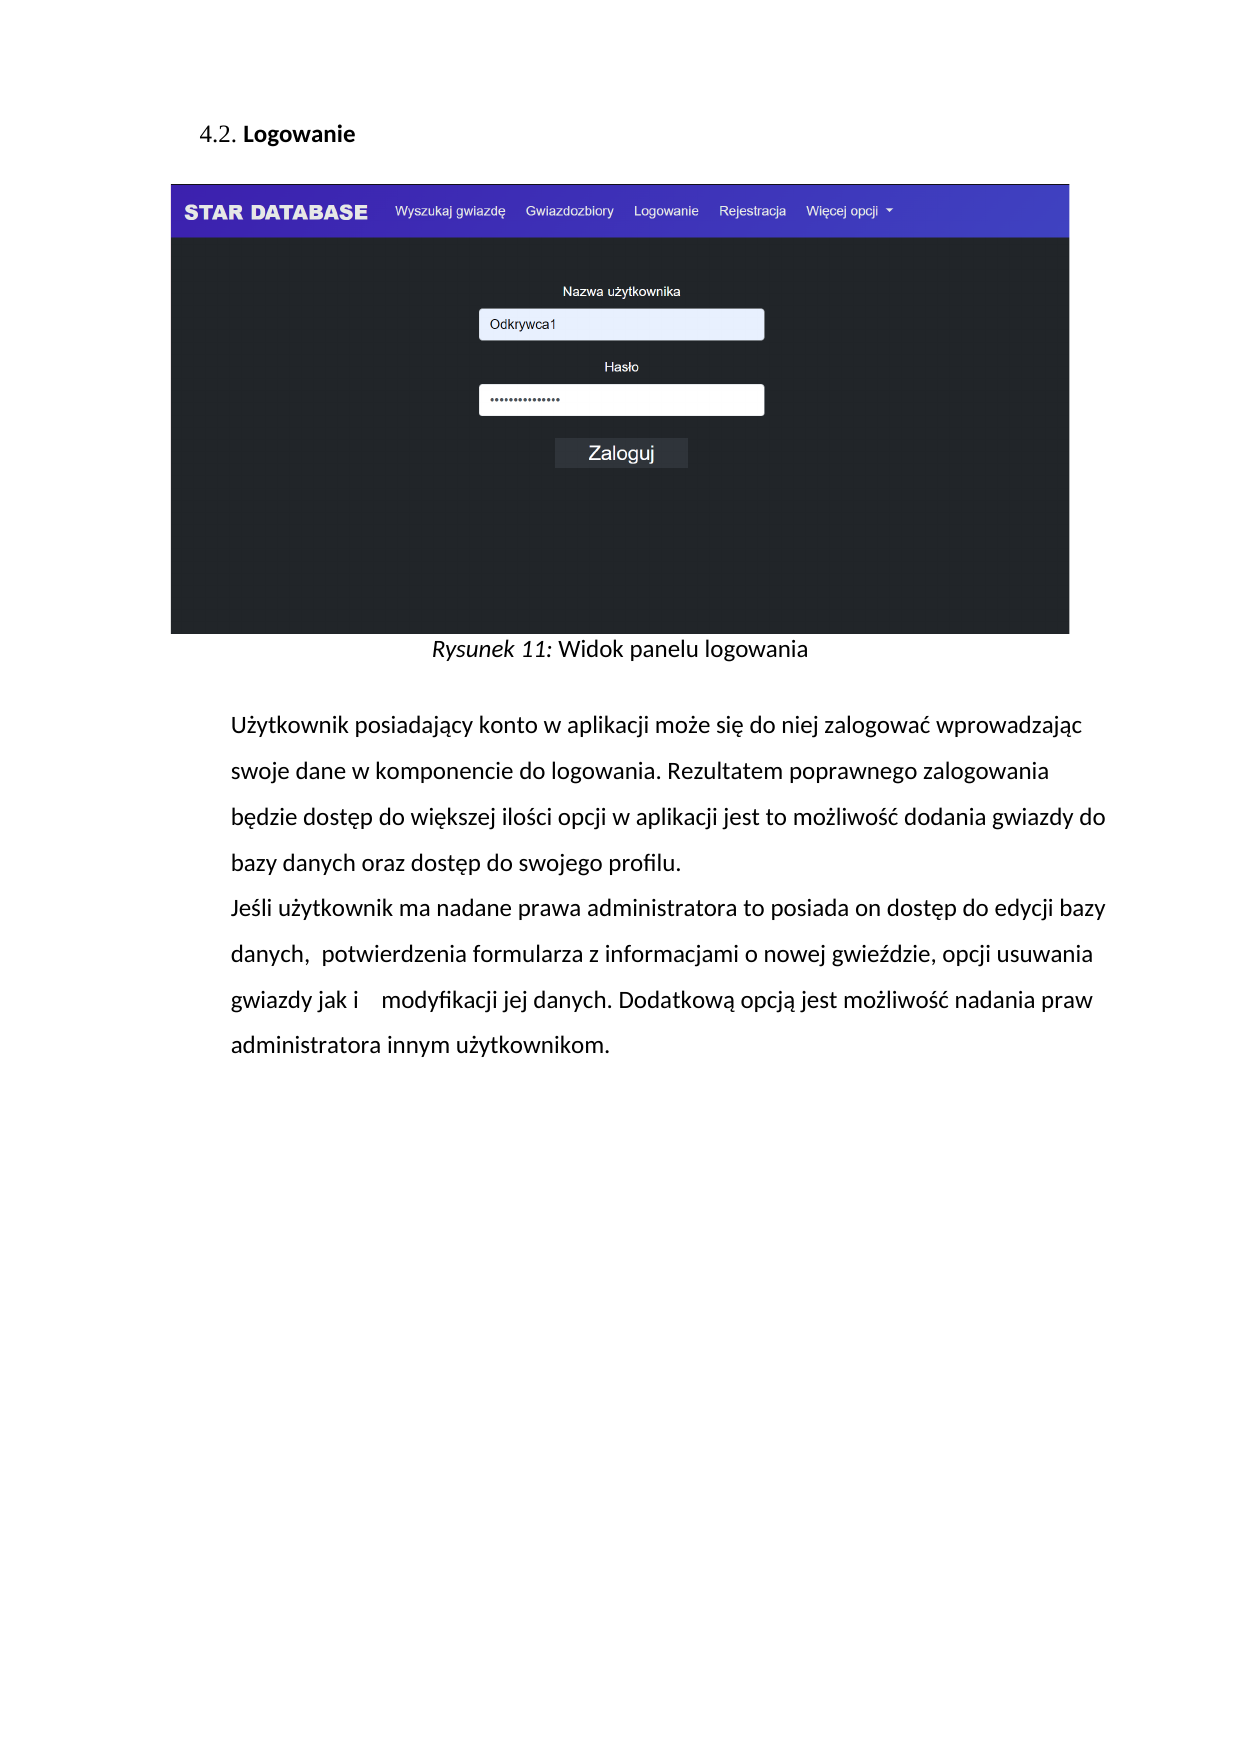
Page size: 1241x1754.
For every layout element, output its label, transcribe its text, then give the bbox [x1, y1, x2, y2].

list Rysunek 11: Widok panelu logowania [171, 634, 1069, 664]
picture [170, 184, 1070, 634]
list Logowanie Użytkownik posiadający konto w aplikacji może się do niej zalogować wprowadzając swoje dane w komponencie do logowania. Rezultatem poprawnego zalogowania będzie dostęp do większej ilości opcji w aplikacji jest to możliwość dodania gwiazdy do bazy danych oraz dostęp do swojego profilu. Jeśli użytkownik ma nadane prawa administratora to posiada on dostęp do edycji bazy danych, potwierdzenia formularza z informacjami o nowej gwieździe, opcji usuwania gwiazdy jak i modyfikacji jej danych. Dodatkową opcją jest możliwość nadania praw administratora innym użytkownikom. [193, 118, 1122, 1060]
